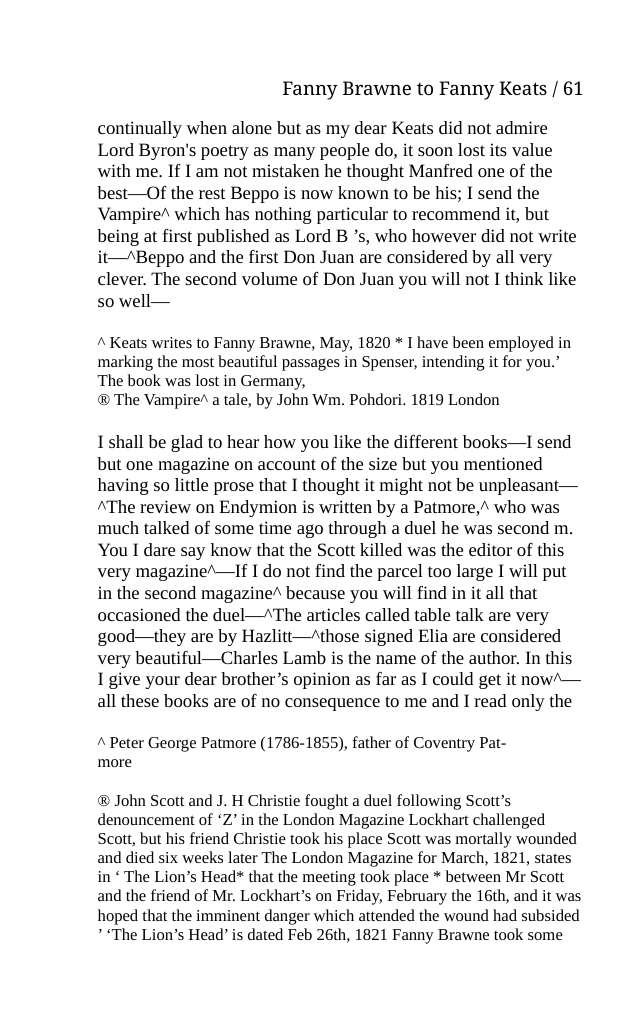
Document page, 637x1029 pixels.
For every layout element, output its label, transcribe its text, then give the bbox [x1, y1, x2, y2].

text denouncement of ‘Z’ in the London Magazine Lockhart challenged Scott, but his friend Christie took his place Scott was mortally wounded and died six weeks later The London Magazine for March, 1821, states in ‘ The Lion’s Head* that the meeting took place * between Mr Scott and the friend of Mr. Lockhart’s on Friday, February the 16th, and it was hoped that the imminent danger which attended the wound had subsided ’ ‘The Lion’s Head’ is dated Feb 26th, 1821 Fanny Brawne took some [97, 809, 583, 944]
text more [97, 752, 583, 771]
text ® The Vampire^ a tale, by John Wm. Pohdori. 1819 London [97, 390, 583, 409]
text ^ Keats writes to Fanny Brawne, May, 1820 * I have been employed in marking the most beautiful passages in Spenser, intending it for you.’ The book was lost in Germany, [97, 333, 583, 390]
text ® John Scott and J. H Christie fought a duel following Scott’s [97, 790, 583, 809]
text I shall be glad to hear how you like the different books—I send but one magazine on account of the size but you mentioned having so little prose that I thought it might not be unpleasant—^The review on Endymion is written by a Patmore,^ who was much talked of some time ago through a duel he was second m. You I dare say know that the Scott killed was the editor of this very magazine^—If I do not find the parcel too large I will put in the second magazine^ because you will find in it all that occasioned the duel—^The articles called table talk are very good—they are by Hazlitt—^those signed Elia are considered very beautiful—Charles Lamb is the name of the author. In this I give your dear brother’s opinion as far as I could get it now^—all these books are of no consequence to me and I read only the [97, 431, 583, 711]
text continually when alone but as my dear Keats did not admire Lord Byron's poetry as many people do, it soon lost its value with me. If I am not mistaken he thought Manfred one of the best—Of the rest Beppo is now known to be his; I send the Vampire^ which has nothing particular to recommend it, but being at first published as Lord B ’s, who however did not write it—^Beppo and the first Don Juan are considered by all very clever. The second volume of Don Juan you will not I think like so well— [97, 117, 583, 311]
text ^ Peter George Patmore (1786-1855), father of Coventry Pat- [97, 733, 583, 752]
